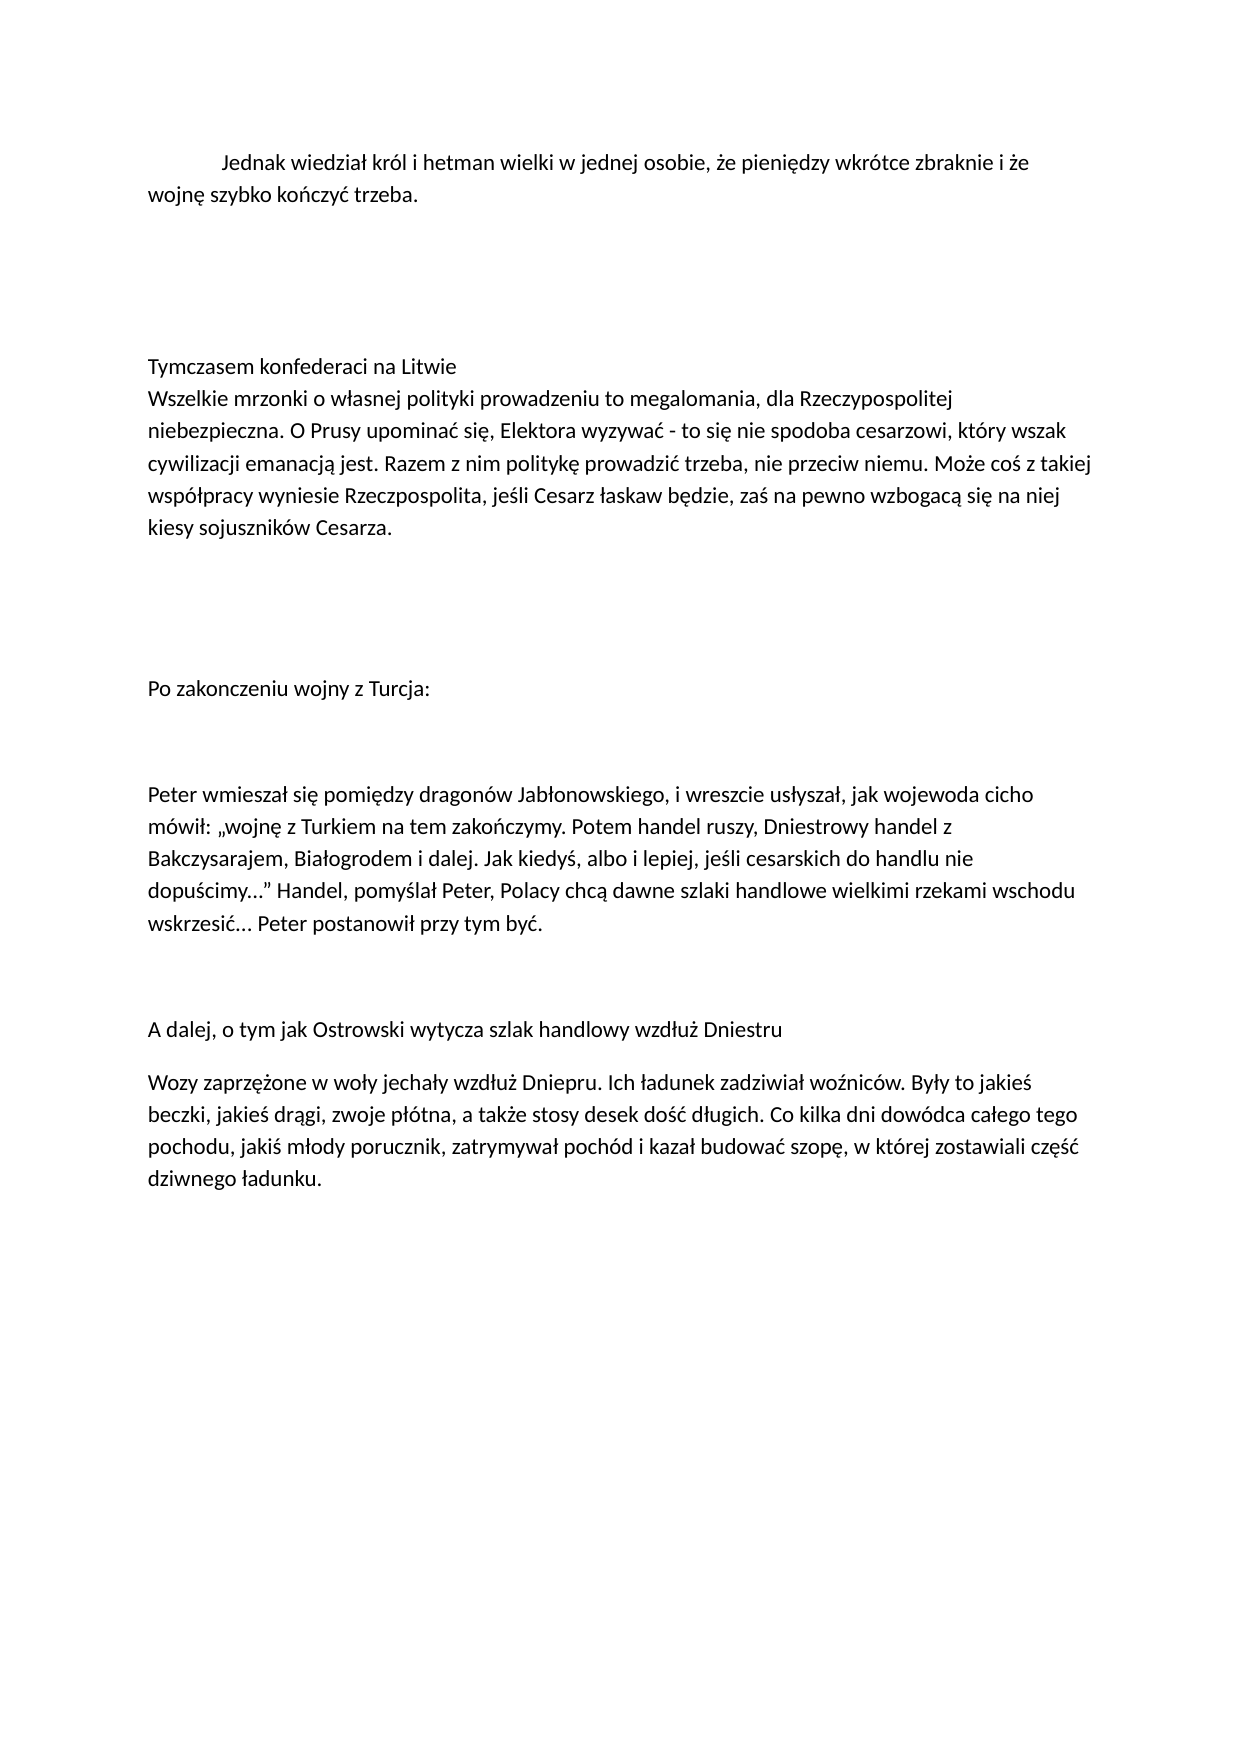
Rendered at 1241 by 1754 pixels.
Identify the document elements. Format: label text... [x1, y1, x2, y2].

text A dalej, o tym jak Ostrowski wytycza szlak handlowy wzdłuż Dniestru [148, 1015, 1093, 1043]
text Po zakonczeniu wojny z Turcja: [148, 674, 1093, 702]
text Wozy zaprzężone w woły jechały wzdłuż Dniepru. Ich ładunek zadziwiał woźniców. Były to jakieś beczki, jakieś drągi, zwoje płótna, a także stosy desek dość długich. Co kilka dni dowódca całego tego pochodu, jakiś młody porucznik, zatrymywał pochód i kazał budować szopę, w której zostawiali część dziwnego ładunku. [148, 1068, 1093, 1192]
text Peter wmieszał się pomiędzy dragonów Jabłonowskiego, i wreszcie usłyszał, jak wojewoda cicho mówił: „wojnę z Turkiem na tem zakończymy. Potem handel ruszy, Dniestrowy handel z Bakczysarajem, Białogrodem i dalej. Jak kiedyś, albo i lepiej, jeśli cesarskich do handlu nie dopuścimy...” Handel, pomyślał Peter, Polacy chcą dawne szlaki handlowe wielkimi rzekami wschodu wskrzesić... Peter postanowił przy tym być. [148, 780, 1093, 937]
text Jednak wiedział król i hetman wielki w jednej osobie, że pieniędzy wkrótce zbraknie i że wojnę szybko kończyć trzeba. [148, 148, 1093, 208]
text Tymczasem konfederaci na Litwie [148, 352, 1093, 380]
text Wszelkie mrzonki o własnej polityki prowadzeniu to megalomania, dla Rzeczypospolitej niebezpieczna. O Prusy upominać się, Elektora wyzywać - to się nie spodoba cesarzowi, który wszak cywilizacji emanacją jest. Razem z nim politykę prowadzić trzeba, nie przeciw niemu. Może coś z takiej współpracy wyniesie Rzeczpospolita, jeśli Cesarz łaskaw będzie, zaś na pewno wzbogacą się na niej kiesy sojuszników Cesarza. [148, 384, 1093, 541]
